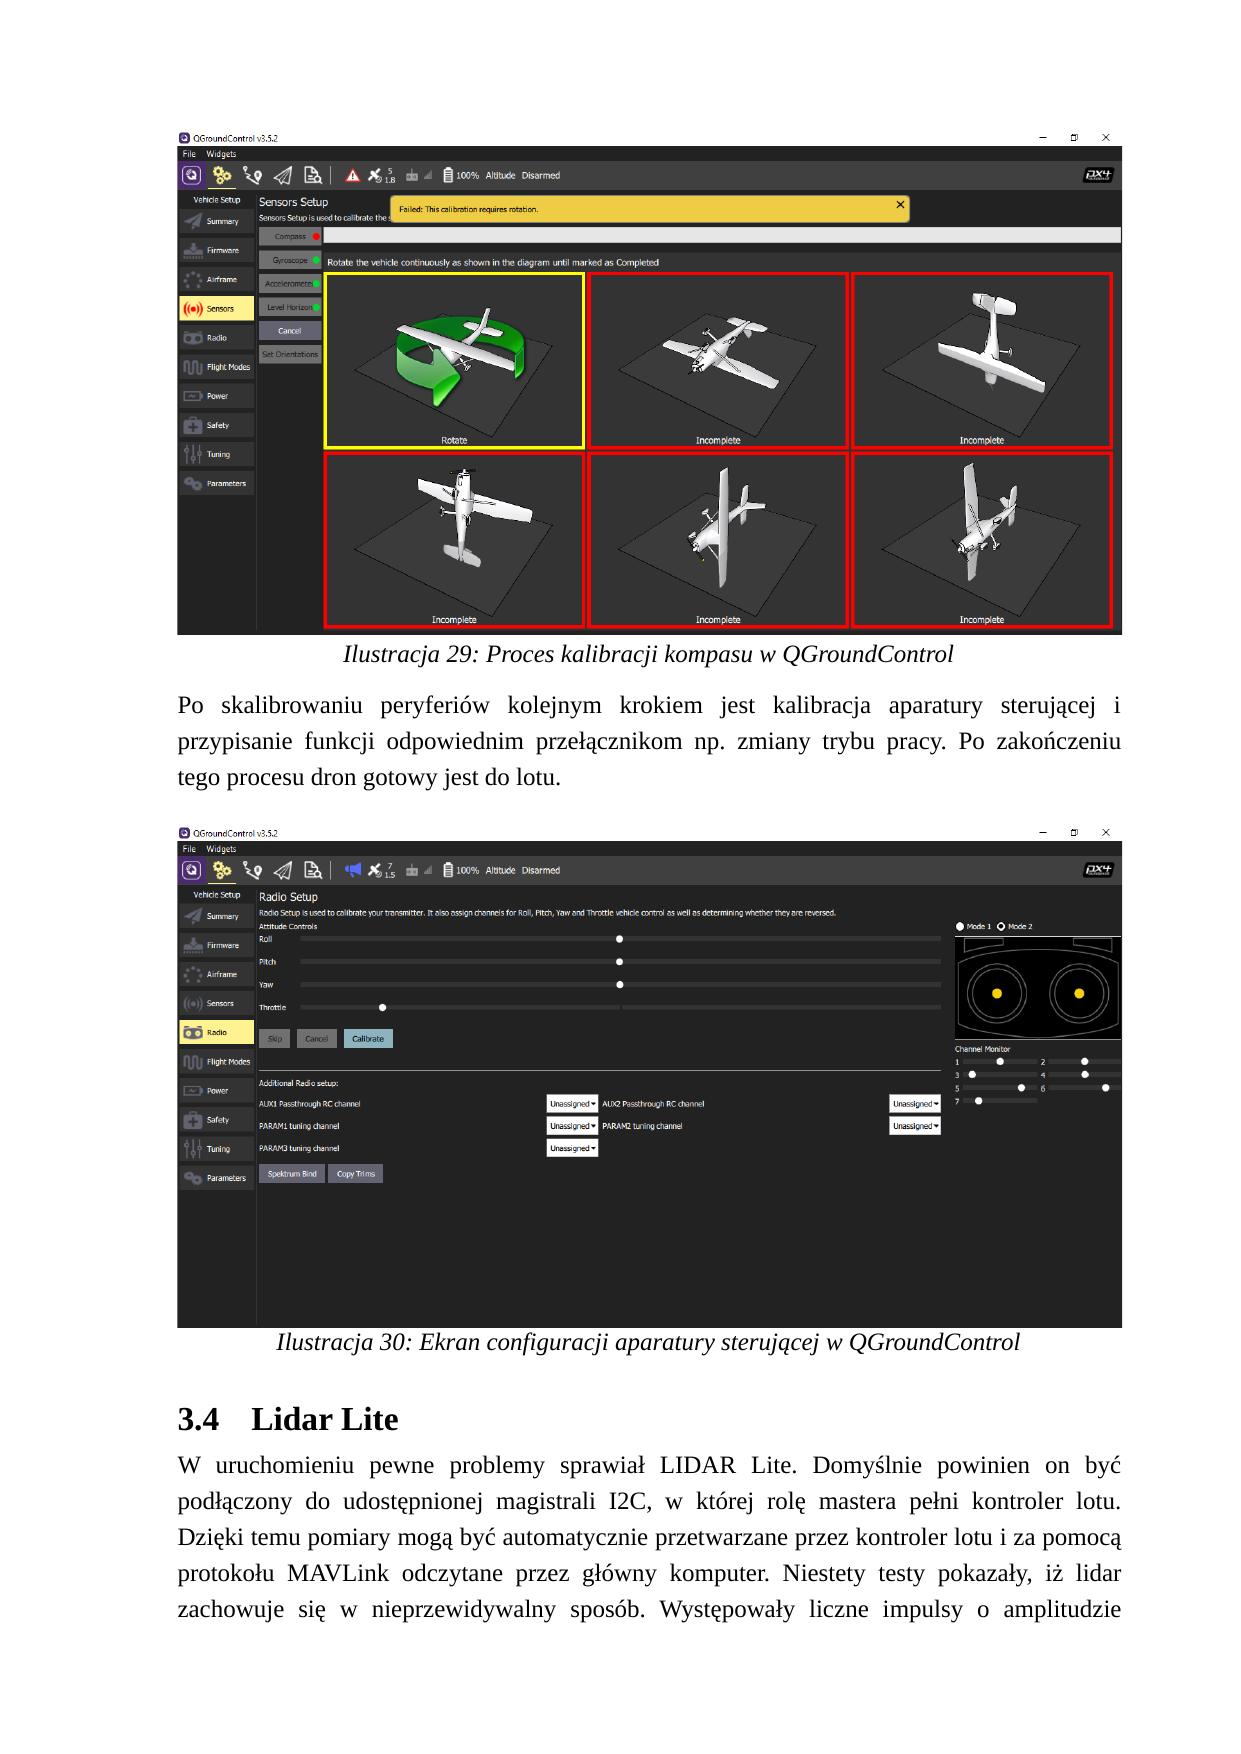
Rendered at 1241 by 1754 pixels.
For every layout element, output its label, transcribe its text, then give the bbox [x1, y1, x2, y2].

subtitle Lidar Lite [177, 1399, 1122, 1438]
text Po skalibrowaniu peryferiów kolejnym krokiem jest kalibracja aparatury sterującej i przypisanie funkcji odpowiednim przełącznikom np. zmiany trybu pracy. Po zakończeniu tego procesu dron gotowy jest do lotu. [177, 690, 1122, 791]
text Ilustracja 30: Ekran configuracji aparatury sterującej w QGroundControl [177, 1328, 1122, 1356]
text W uruchomieniu pewne problemy sprawiał LIDAR Lite. Domyślnie powinien on być podłączony do udostępnionej magistrali I2C, w której rolę mastera pełni kontroler lotu. Dzięki temu pomiary mogą być automatycznie przetwarzane przez kontroler lotu i za pomocą protokołu MAVLink odczytane przez główny komputer. Niestety testy pokazały, iż lidar zachowuje się w nieprzewidywalny sposób. Występowały liczne impulsy o amplitudzie [177, 1450, 1122, 1623]
text Ilustracja 29: Proces kalibracji kompasu w QGroundControl [177, 635, 1122, 668]
picture [177, 130, 1123, 635]
picture [177, 825, 1123, 1328]
